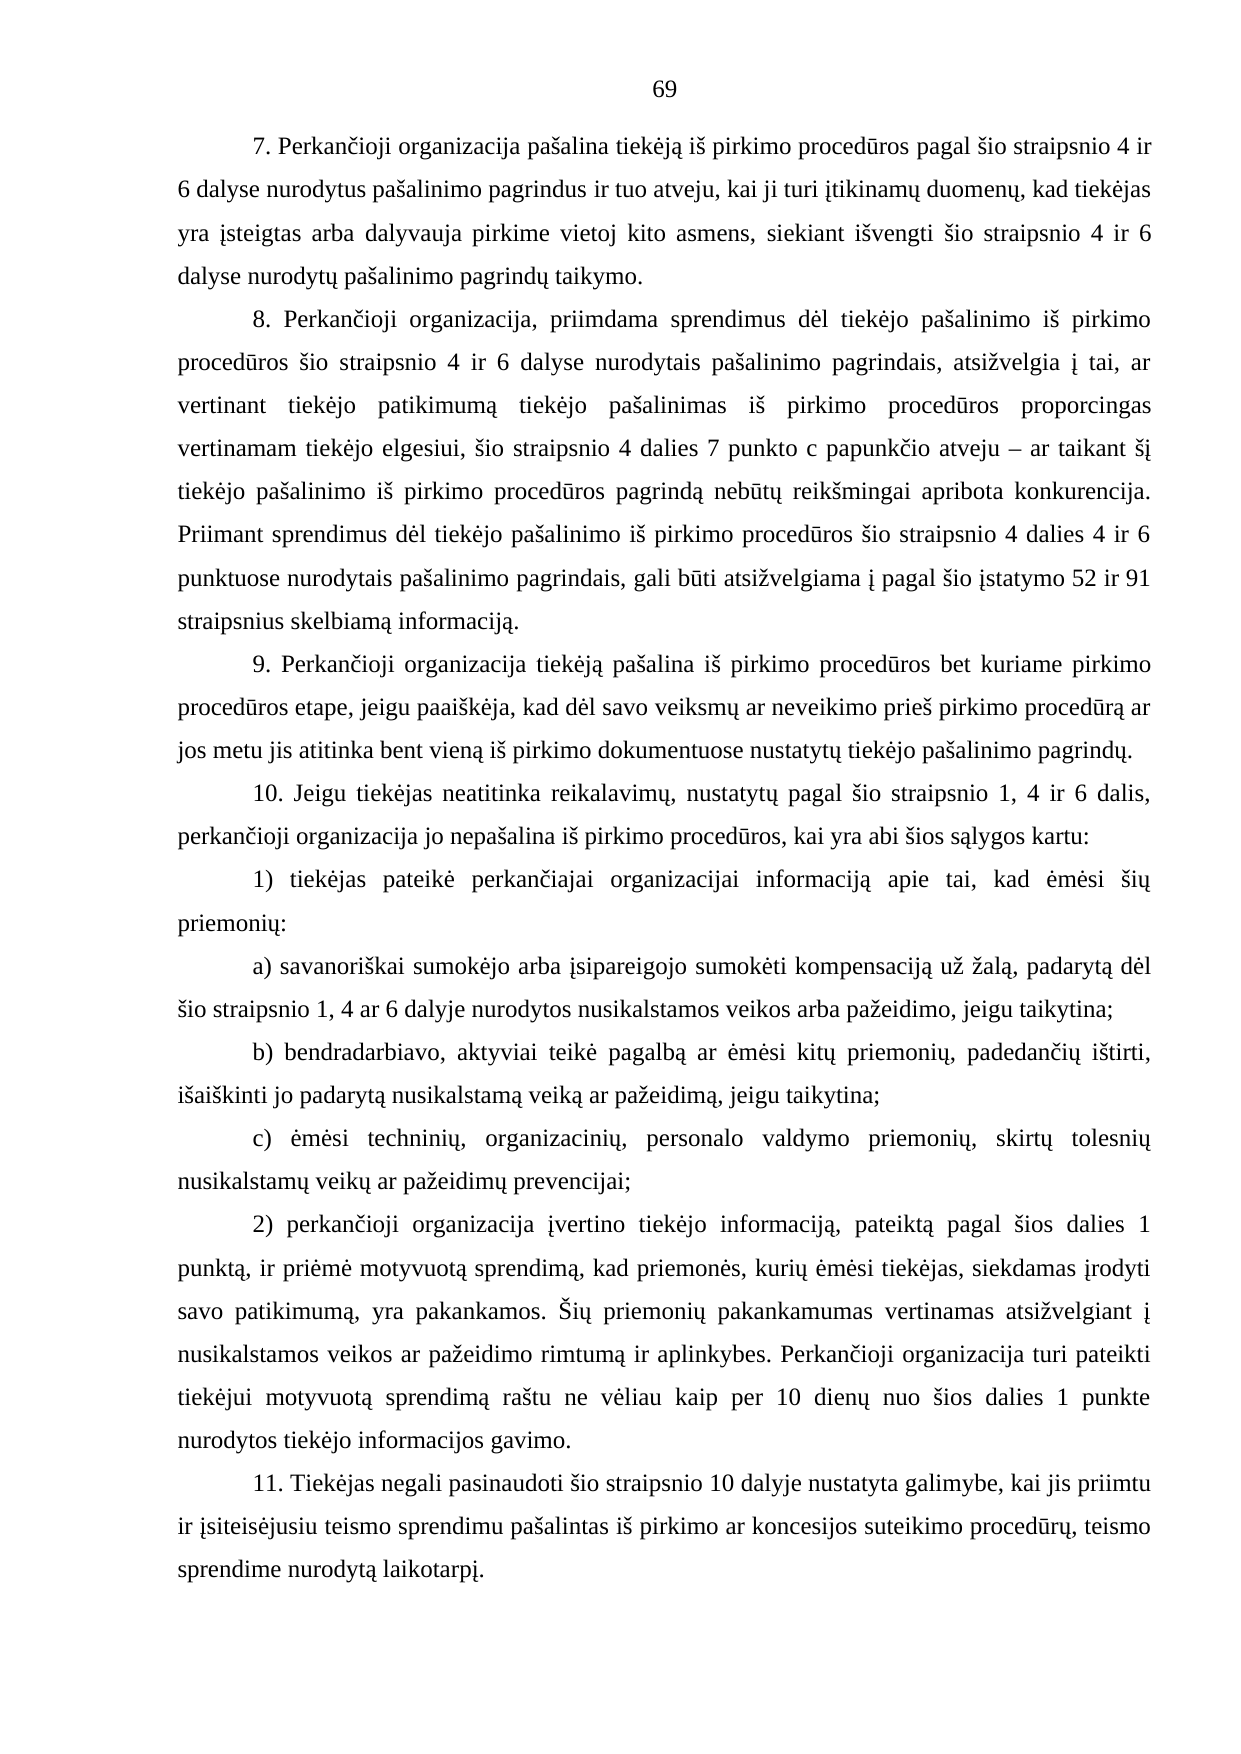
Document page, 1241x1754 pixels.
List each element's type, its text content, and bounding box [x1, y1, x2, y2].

text 9. Perkančioji organizacija tiekėją pašalina iš pirkimo procedūros bet kuriame pirkimo procedūros etape, jeigu paaiškėja, kad dėl savo veiksmų ar neveikimo prieš pirkimo procedūrą ar jos metu jis atitinka bent vieną iš pirkimo dokumentuose nustatytų tiekėjo pašalinimo pagrindų. [177, 649, 1152, 764]
text c) ėmėsi techninių, organizacinių, personalo valdymo priemonių, skirtų tolesnių nusikalstamų veikų ar pažeidimų prevencijai; [177, 1123, 1152, 1195]
text a) savanoriškai sumokėjo arba įsipareigojo sumokėti kompensaciją už žalą, padarytą dėl šio straipsnio 1, 4 ar 6 dalyje nurodytos nusikalstamos veikos arba pažeidimo, jeigu taikytina; [177, 951, 1152, 1023]
text 10. Jeigu tiekėjas neatitinka reikalavimų, nustatytų pagal šio straipsnio 1, 4 ir 6 dalis, perkančioji organizacija jo nepašalina iš pirkimo procedūros, kai yra abi šios sąlygos kartu: [177, 778, 1152, 850]
text 11. Tiekėjas negali pasinaudoti šio straipsnio 10 dalyje nustatyta galimybe, kai jis priimtu ir įsiteisėjusiu teismo sprendimu pašalintas iš pirkimo ar koncesijos suteikimo procedūrų, teismo sprendime nurodytą laikotarpį. [177, 1468, 1152, 1583]
text 1) tiekėjas pateikė perkančiajai organizacijai informaciją apie tai, kad ėmėsi šių priemonių: [177, 864, 1152, 936]
text 2) perkančioji organizacija įvertino tiekėjo informaciją, pateiktą pagal šios dalies 1 punktą, ir priėmė motyvuotą sprendimą, kad priemonės, kurių ėmėsi tiekėjas, siekdamas įrodyti savo patikimumą, yra pakankamos. Šių priemonių pakankamumas vertinamas atsižvelgiant į nusikalstamos veikos ar pažeidimo rimtumą ir aplinkybes. Perkančioji organizacija turi pateikti tiekėjui motyvuotą sprendimą raštu ne vėliau kaip per 10 dienų nuo šios dalies 1 punkte nurodytos tiekėjo informacijos gavimo. [177, 1209, 1152, 1454]
text b) bendradarbiavo, aktyviai teikė pagalbą ar ėmėsi kitų priemonių, padedančių ištirti, išaiškinti jo padarytą nusikalstamą veiką ar pažeidimą, jeigu taikytina; [177, 1037, 1152, 1109]
text 7. Perkančioji organizacija pašalina tiekėją iš pirkimo procedūros pagal šio straipsnio 4 ir 6 dalyse nurodytus pašalinimo pagrindus ir tuo atveju, kai ji turi įtikinamų duomenų, kad tiekėjas yra įsteigtas arba dalyvauja pirkime vietoj kito asmens, siekiant išvengti šio straipsnio 4 ir 6 dalyse nurodytų pašalinimo pagrindų taikymo. [177, 131, 1152, 289]
text 8. Perkančioji organizacija, priimdama sprendimus dėl tiekėjo pašalinimo iš pirkimo procedūros šio straipsnio 4 ir 6 dalyse nurodytais pašalinimo pagrindais, atsižvelgia į tai, ar vertinant tiekėjo patikimumą tiekėjo pašalinimas iš pirkimo procedūros proporcingas vertinamam tiekėjo elgesiui, šio straipsnio 4 dalies 7 punkto c papunkčio atveju – ar taikant šį tiekėjo pašalinimo iš pirkimo procedūros pagrindą nebūtų reikšmingai apribota konkurencija. Priimant sprendimus dėl tiekėjo pašalinimo iš pirkimo procedūros šio straipsnio 4 dalies 4 ir 6 punktuose nurodytais pašalinimo pagrindais, gali būti atsižvelgiama į pagal šio įstatymo 52 ir 91 straipsnius skelbiamą informaciją. [177, 304, 1152, 634]
